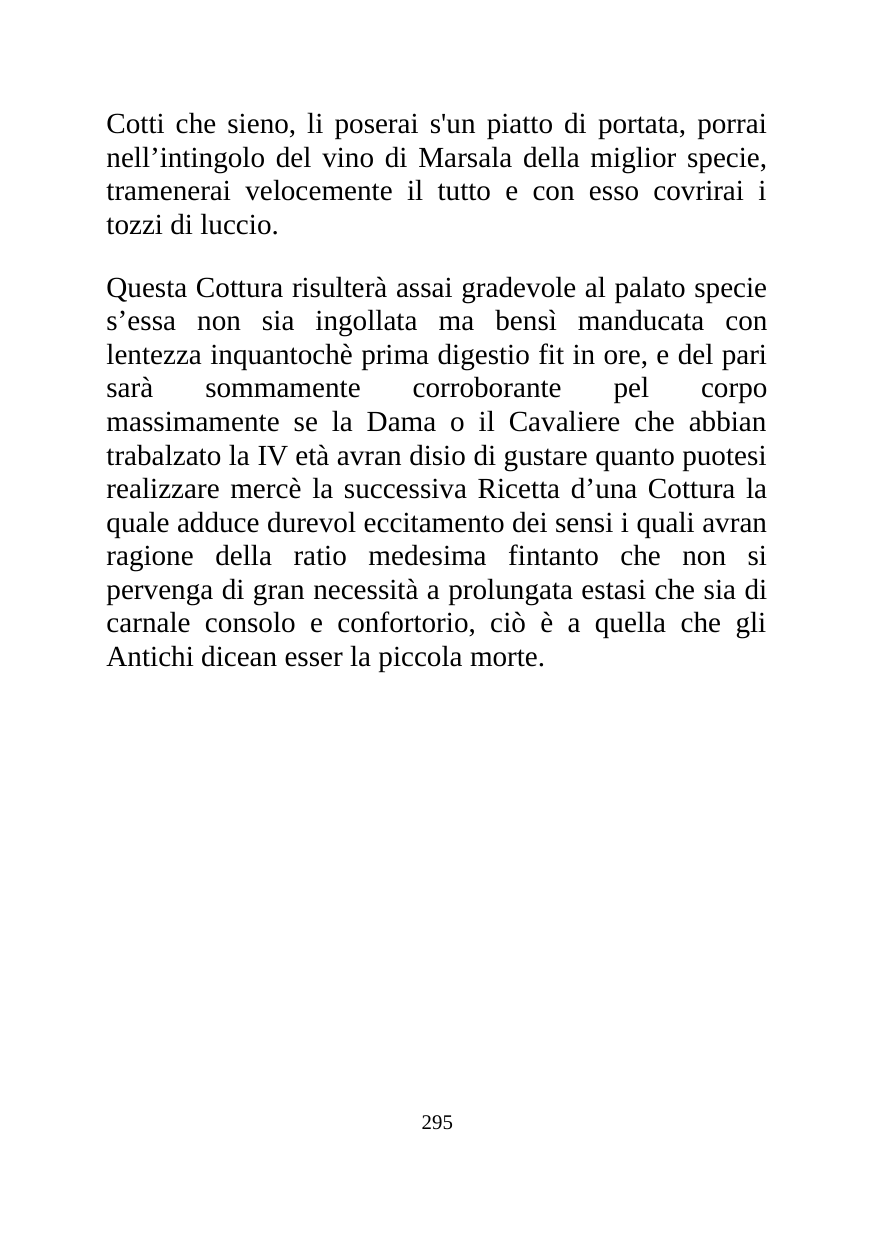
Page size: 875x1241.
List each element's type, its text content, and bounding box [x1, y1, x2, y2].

text Questa Cottura risulterà assai gradevole al palato specie s’essa non sia ingollata ma bensì manducata con lentezza inquantochè prima digestio fit in ore, e del pari sarà sommamente corroborante pel corpo massimamente se la Dama o il Cavaliere che abbian trabalzato la IV età avran disio di gustare quanto puotesi realizzare mercè la successiva Ricetta d’una Cottura la quale adduce durevol eccitamento dei sensi i quali avran ragione della ratio medesima fintanto che non si pervenga di gran necessità a prolungata estasi che sia di carnale consolo e confortorio, ciò è a quella che gli Antichi dicean esser la piccola morte. [106, 270, 768, 672]
text Cotti che sieno, li poserai s'un piatto di portata, porrai nell’intingolo del vino di Marsala della miglior specie, tramenerai velocemente il tutto e con esso covrirai i tozzi di luccio. [106, 106, 768, 240]
